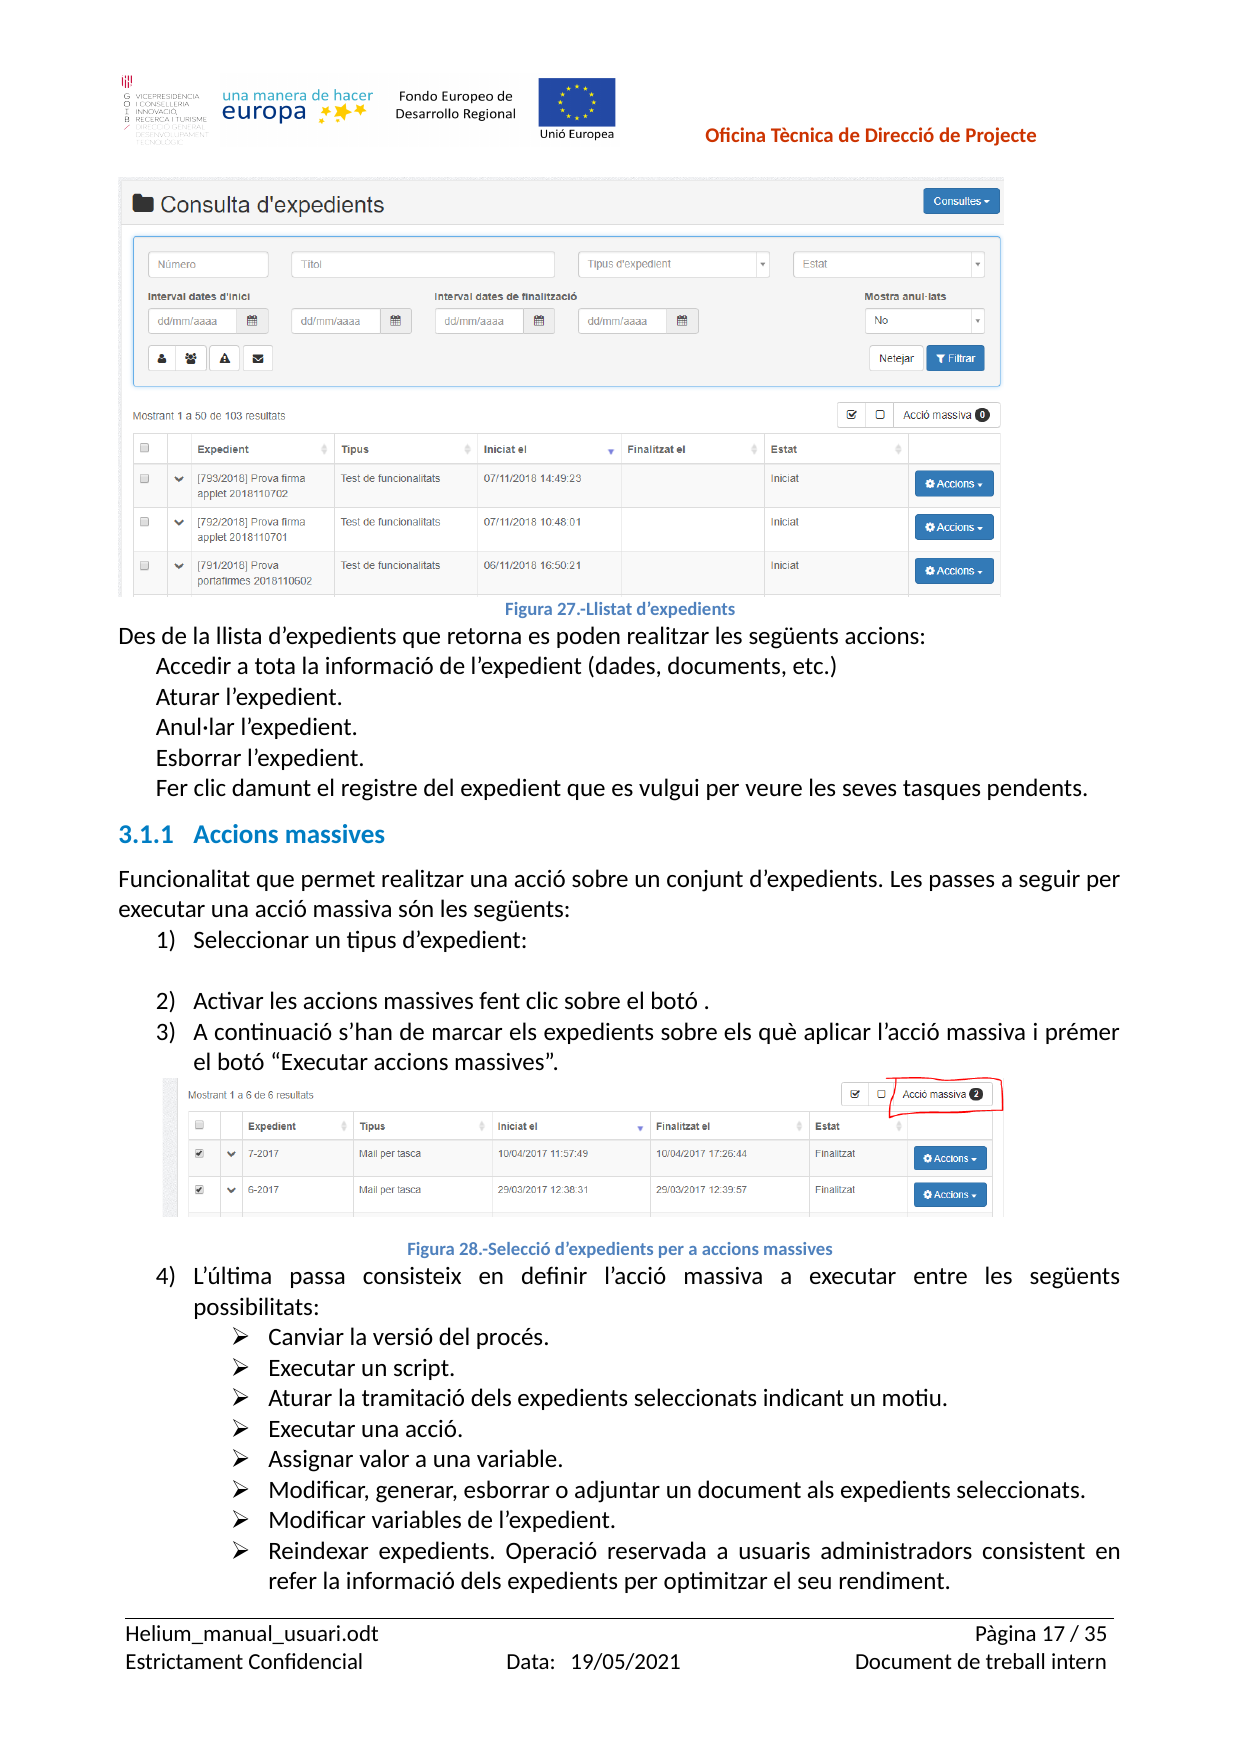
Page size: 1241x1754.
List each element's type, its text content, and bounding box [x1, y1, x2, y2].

text Des de la llista d’expedients que retorna es poden realitzar les següents accions: [118, 620, 1122, 650]
text Accedir a tota la informació de l’expedient (dades, documents, etc.) [156, 650, 1122, 681]
text Anul·lar l’expedient. [118, 711, 1122, 742]
picture [219, 73, 621, 147]
picture [118, 177, 1004, 597]
text Figura 27.-Llistat d’expedients [118, 597, 1122, 620]
list L’última passa consisteix en definir l’acció massiva a executar entre les següents possibilitats: [156, 1260, 1122, 1321]
text Figura 28.-Selecció d’expedients per a accions massives [118, 1237, 1122, 1260]
subtitle Accions massives [118, 818, 1122, 851]
list A continuació s’han de marcar els expedients sobre els què aplicar l’acció massiva i prémer el botó “Executar accions massives”. [156, 1016, 1122, 1077]
list Aturar la tramitació dels expedients seleccionats indicant un motiu. [231, 1382, 1122, 1413]
list Activar les accions massives fent clic sobre el botó . [156, 985, 1122, 1016]
picture [118, 73, 213, 147]
list Executar un script. [231, 1352, 1122, 1382]
text Esborrar l’expedient. [118, 742, 1122, 772]
text Fer clic damunt el registre del expedient que es vulgui per veure les seves tasques pendents. [156, 772, 1122, 803]
list Canviar la versió del procés. [231, 1321, 1122, 1352]
picture [162, 1076, 1004, 1217]
text Funcionalitat que permet realitzar una acció sobre un conjunt d’expedients. Les passes a seguir per executar una acció massiva són les següents: [118, 863, 1122, 924]
list Modificar, generar, esborrar o adjuntar un document als expedients seleccionats. [231, 1474, 1122, 1504]
list Executar una acció. [231, 1413, 1122, 1443]
text Aturar l’expedient. [118, 681, 1122, 711]
list Assignar valor a una variable. [231, 1443, 1122, 1474]
list Modificar variables de l’expedient. [231, 1504, 1122, 1535]
list Reindexar expedients. Operació reservada a usuaris administradors consistent en refer la informació dels expedients per optimitzar el seu rendiment. [231, 1535, 1122, 1596]
list Seleccionar un tipus d’expedient: [156, 924, 1122, 955]
